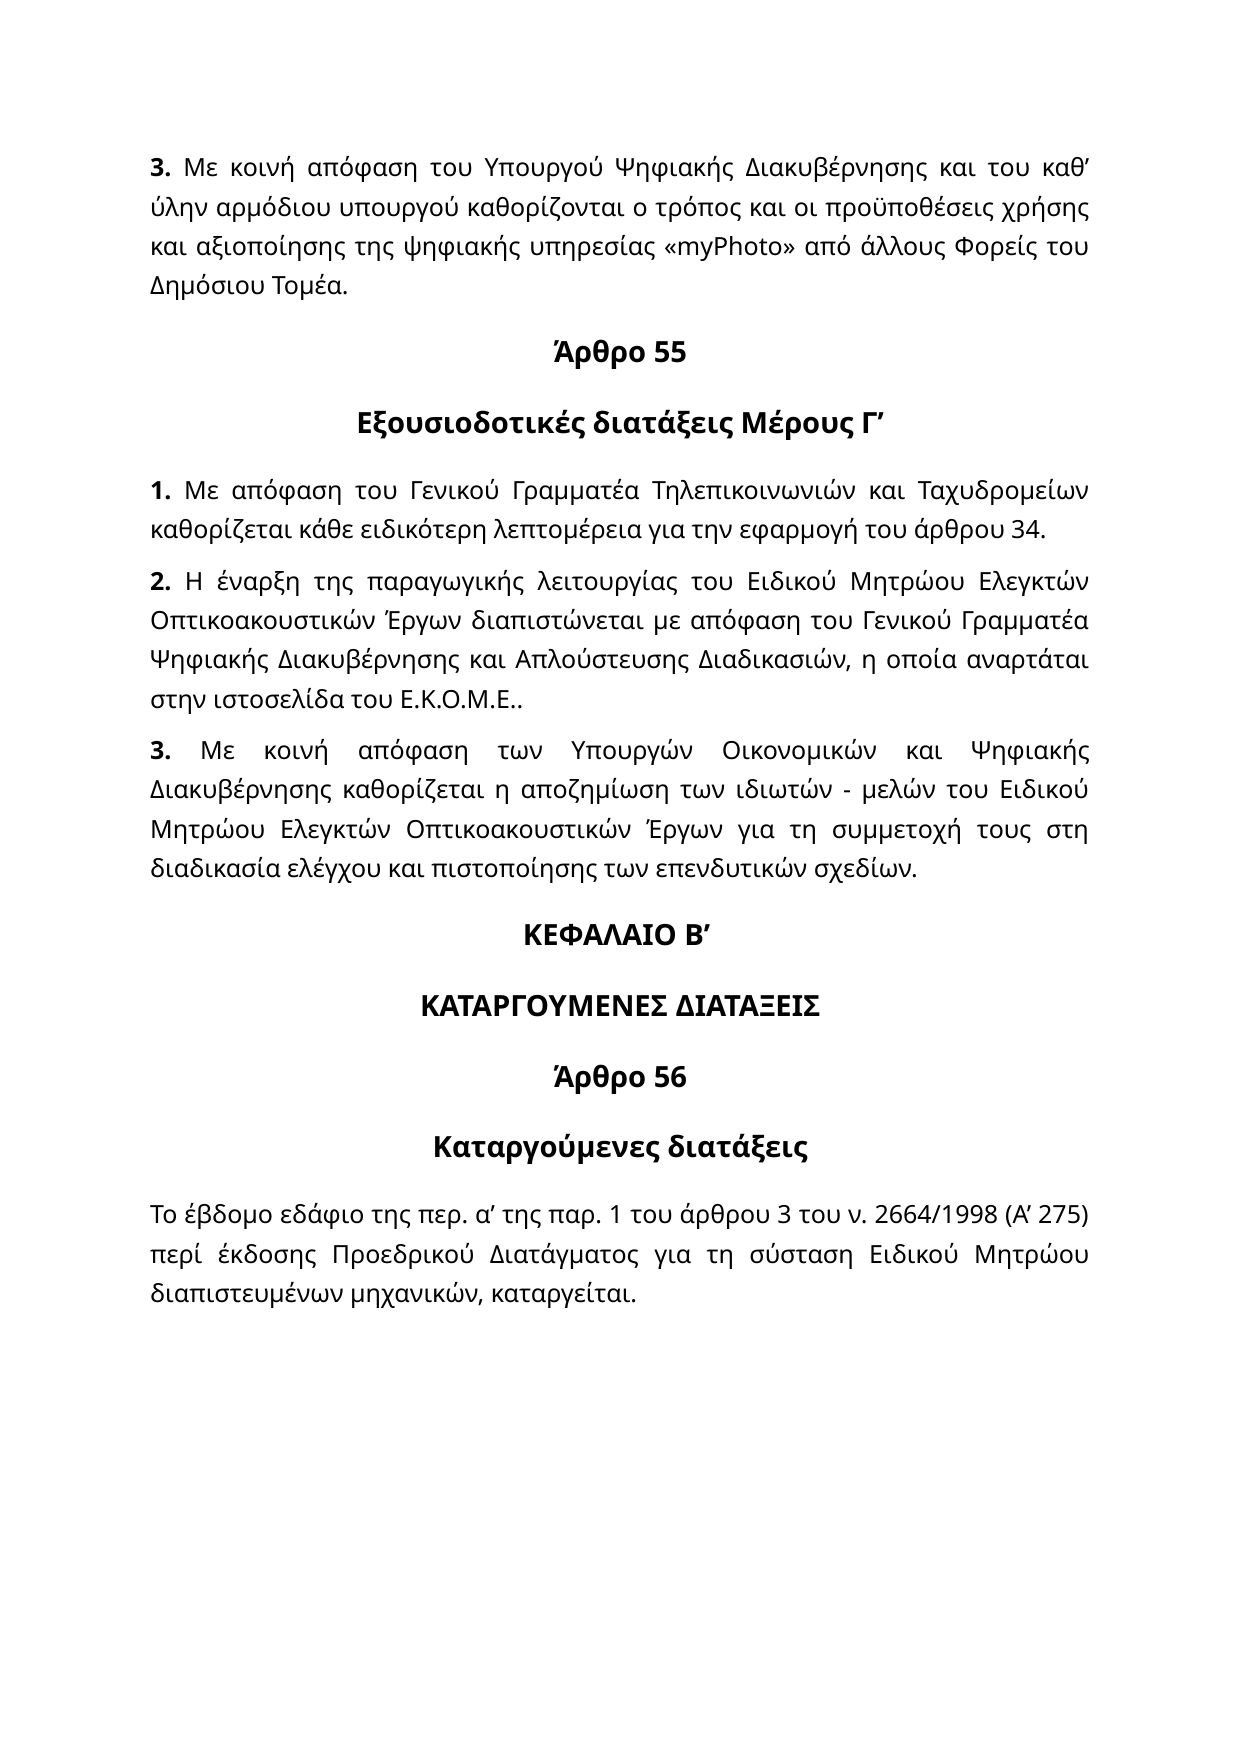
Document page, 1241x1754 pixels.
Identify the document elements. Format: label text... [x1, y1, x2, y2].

text 3. Με κοινή απόφαση του Υπουργού Ψηφιακής Διακυβέρνησης και του καθ’ ύλην αρμόδιου υπουργού καθορίζονται ο τρόπος και οι προϋποθέσεις χρήσης και αξιοποίησης της ψηφιακής υπηρεσίας «myPhoto» από άλλους Φορείς του Δημόσιου Τομέα. [150, 150, 1090, 302]
subtitle Άρθρο 56 [150, 1056, 1090, 1096]
subtitle Άρθρο 55 [150, 332, 1090, 371]
text 1. Με απόφαση του Γενικού Γραμματέα Τηλεπικοινωνιών και Ταχυδρομείων καθορίζεται κάθε ειδικότερη λεπτομέρεια για την εφαρμογή του άρθρου 34. [150, 473, 1090, 546]
subtitle Εξουσιοδοτικές διατάξεις Μέρους Γ’ [150, 402, 1090, 442]
subtitle Καταργούμενες διατάξεις [150, 1126, 1090, 1166]
subtitle ΚΕΦΑΛΑΙΟ Β’ [150, 914, 1090, 954]
text 3. Με κοινή απόφαση των Υπουργών Οικονομικών και Ψηφιακής Διακυβέρνησης καθορίζεται η αποζημίωση των ιδιωτών - μελών του Ειδικού Μητρώου Ελεγκτών Οπτικοακουστικών Έργων για τη συμμετοχή τους στη διαδικασία ελέγχου και πιστοποίησης των επενδυτικών σχεδίων. [150, 733, 1090, 884]
text Το έβδομο εδάφιο της περ. α’ της παρ. 1 του άρθρου 3 του ν. 2664/1998 (Α’ 275) περί έκδοσης Προεδρικού Διατάγματος για τη σύσταση Ειδικού Μητρώου διαπιστευμένων μηχανικών, καταργείται. [150, 1197, 1090, 1309]
text 2. Η έναρξη της παραγωγικής λειτουργίας του Ειδικού Μητρώου Ελεγκτών Οπτικοακουστικών Έργων διαπιστώνεται με απόφαση του Γενικού Γραμματέα Ψηφιακής Διακυβέρνησης και Απλούστευσης Διαδικασιών, η οποία αναρτάται στην ιστοσελίδα του Ε.Κ.Ο.Μ.Ε.. [150, 564, 1090, 715]
subtitle ΚΑΤΑΡΓΟΥΜΕΝΕΣ ΔΙΑΤΑΞΕΙΣ [150, 985, 1090, 1025]
